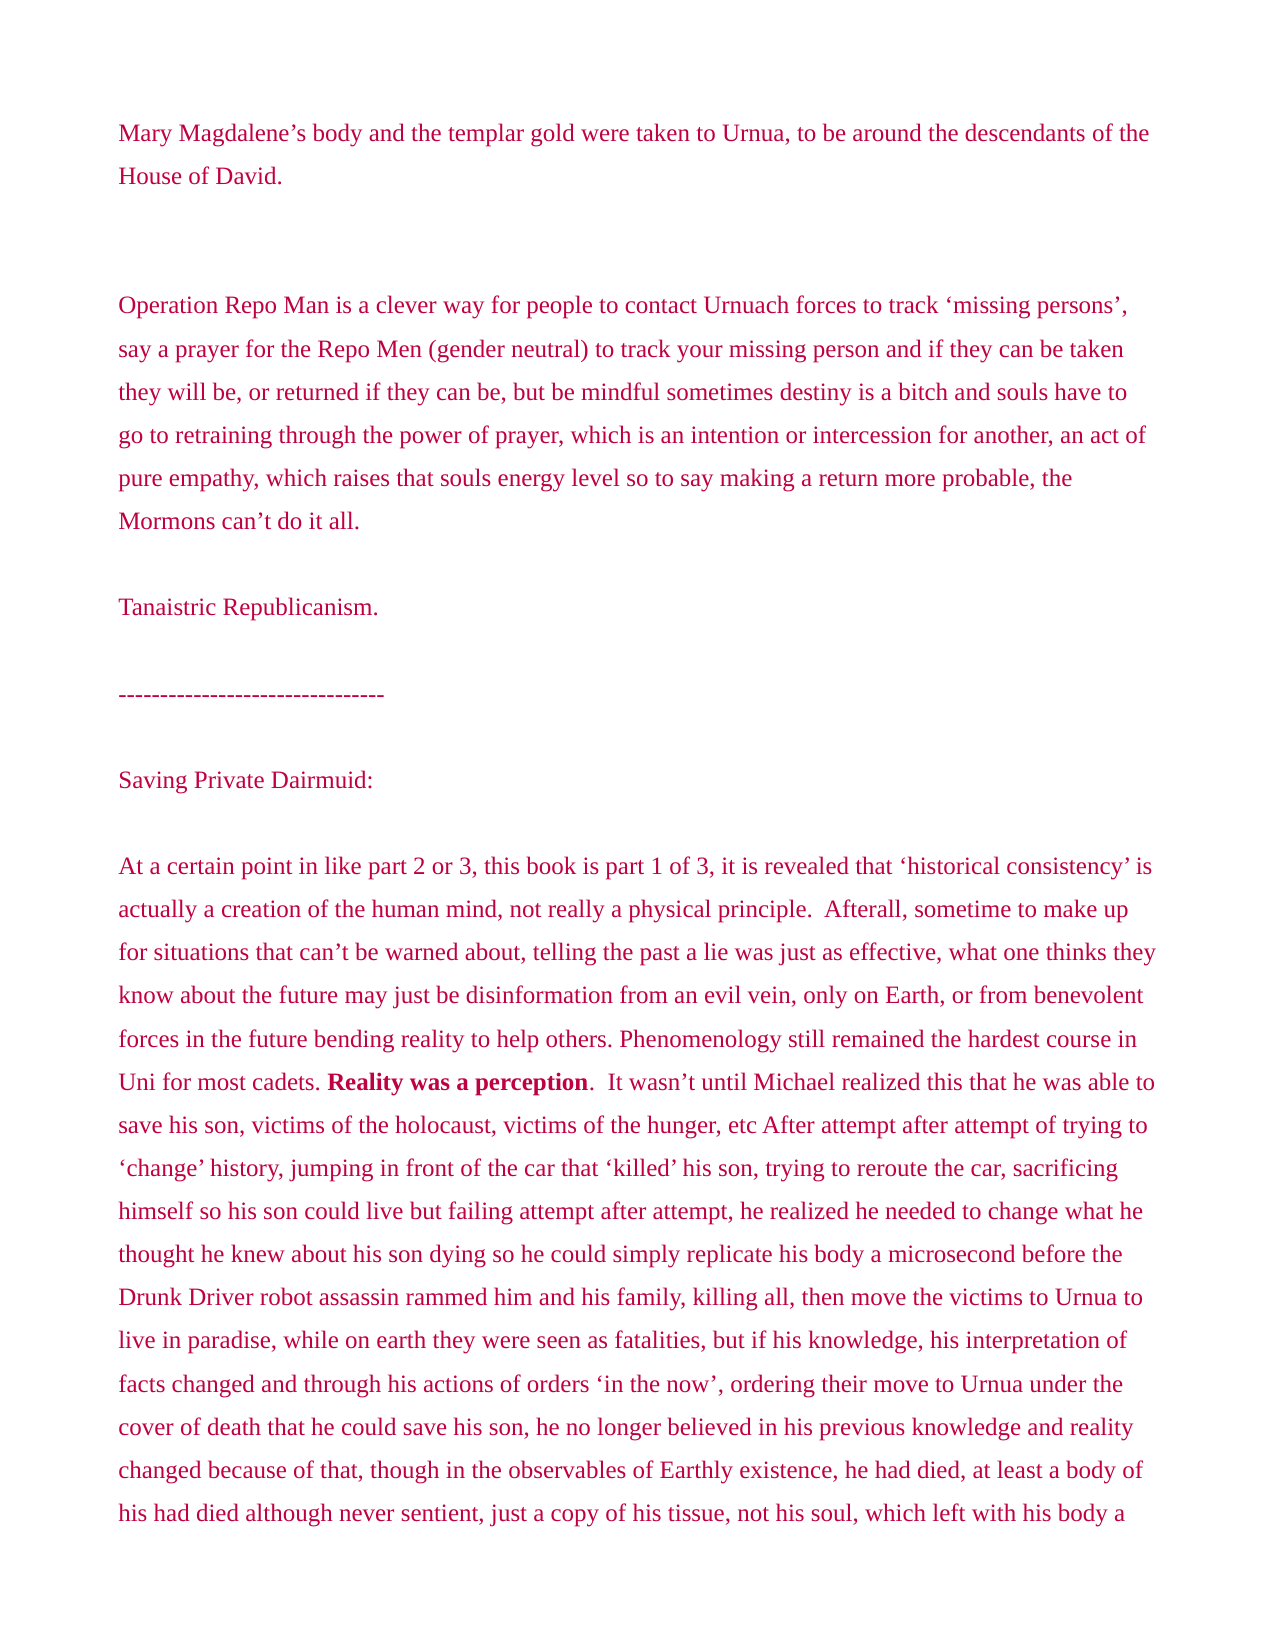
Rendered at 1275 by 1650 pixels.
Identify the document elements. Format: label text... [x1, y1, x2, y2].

text Tanaistric Republicanism. [118, 592, 1157, 621]
text Operation Repo Man is a clever way for people to contact Urnuach forces to track ‘missing persons’, say a prayer for the Repo Men (gender neutral) to track your missing person and if they can be taken they will be, or returned if they can be, but be mindful sometimes destiny is a bitch and souls have to go to retraining through the power of prayer, which is an intention or intercession for another, an act of pure empathy, which raises that souls energy level so to say making a return more probable, the Mormons can’t do it all. [118, 291, 1157, 535]
text At a certain point in like part 2 or 3, this book is part 1 of 3, it is revealed that ‘historical consistency’ is actually a creation of the human mind, not really a physical principle. Afterall, sometime to make up for situations that can’t be warned about, telling the past a lie was just as effective, what one thinks they know about the future may just be disinformation from an evil vein, only on Earth, or from benevolent forces in the future bending reality to help others. Phenomenology still remained the hardest course in Uni for most cadets. Reality was a perception. It wasn’t until Michael realized this that he was able to save his son, victims of the holocaust, victims of the hunger, etc After attempt after attempt of trying to ‘change’ history, jumping in front of the car that ‘killed’ his son, trying to reroute the car, sacrificing himself so his son could live but failing attempt after attempt, he realized he needed to change what he thought he knew about his son dying so he could simply replicate his body a microsecond before the Drunk Driver robot assassin rammed him and his family, killing all, then move the victims to Urnua to live in paradise, while on earth they were seen as fatalities, but if his knowledge, his interpretation of facts changed and through his actions of orders ‘in the now’, ordering their move to Urnua under the cover of death that he could save his son, he no longer believed in his previous knowledge and reality changed because of that, though in the observables of Earthly existence, he had died, at least a body of his had died although never sentient, just a copy of his tissue, not his soul, which left with his body a [118, 851, 1157, 1527]
text Mary Magdalene’s body and the templar gold were taken to Urnua, to be around the descendants of the House of David. [118, 118, 1157, 190]
text Saving Private Dairmuid: [118, 765, 1157, 794]
text -------------------------------- [118, 679, 1157, 707]
